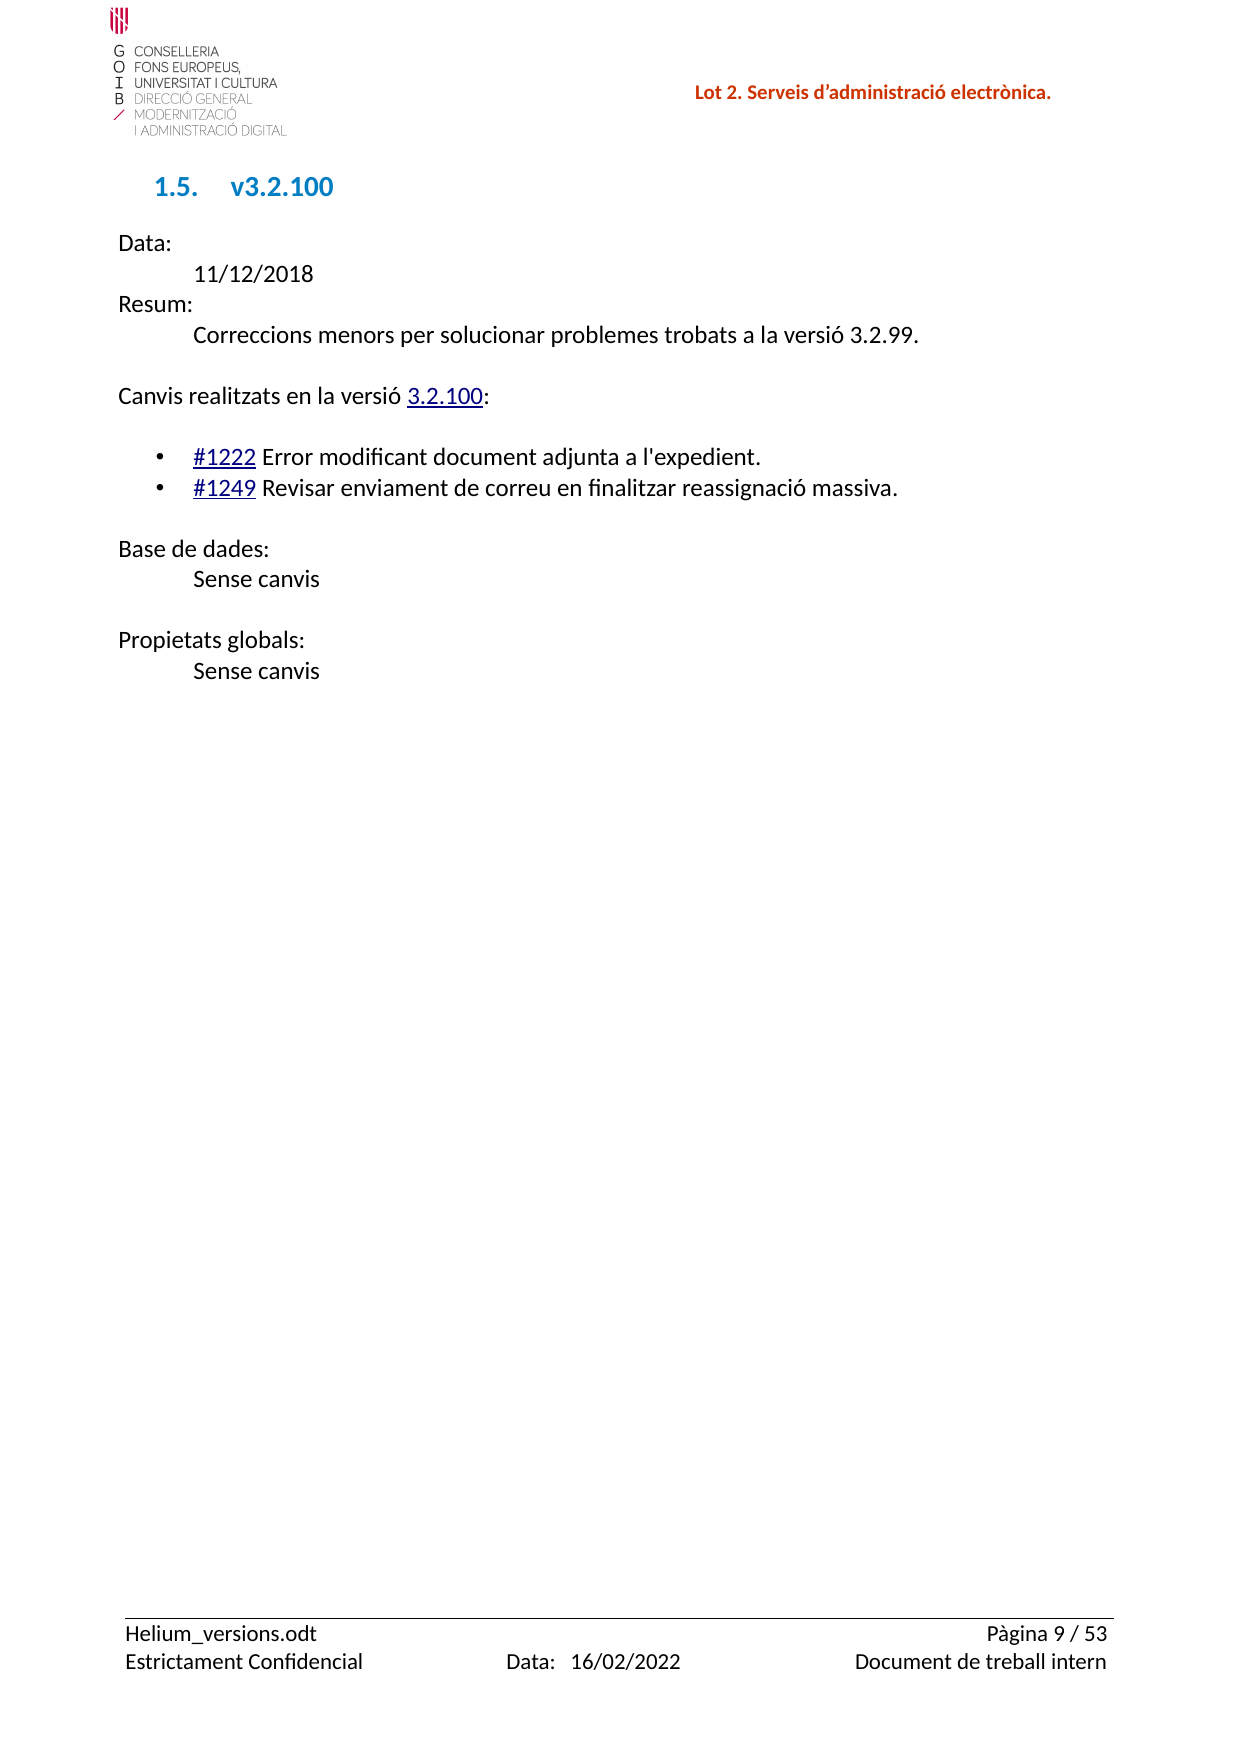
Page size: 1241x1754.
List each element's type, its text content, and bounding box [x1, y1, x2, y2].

list #1249 Revisar enviament de correu en finalitzar reassignació massiva. [156, 472, 1122, 502]
text Sense canvis [118, 563, 1122, 594]
picture [100, 0, 297, 144]
text Resum: [118, 289, 1122, 319]
subtitle v3.2.100 [153, 168, 1122, 204]
text 11/12/2018 [118, 258, 1122, 289]
text Sense canvis [118, 655, 1122, 685]
text Base de dades: [118, 533, 1122, 563]
text Correccions menors per solucionar problemes trobats a la versió 3.2.99. [118, 319, 1122, 350]
text Propietats globals: [118, 624, 1122, 655]
text Canvis realitzats en la versió 3.2.100: [118, 380, 1122, 411]
text Data: [118, 228, 1122, 258]
list #1222 Error modificant document adjunta a l'expedient. [156, 441, 1122, 472]
